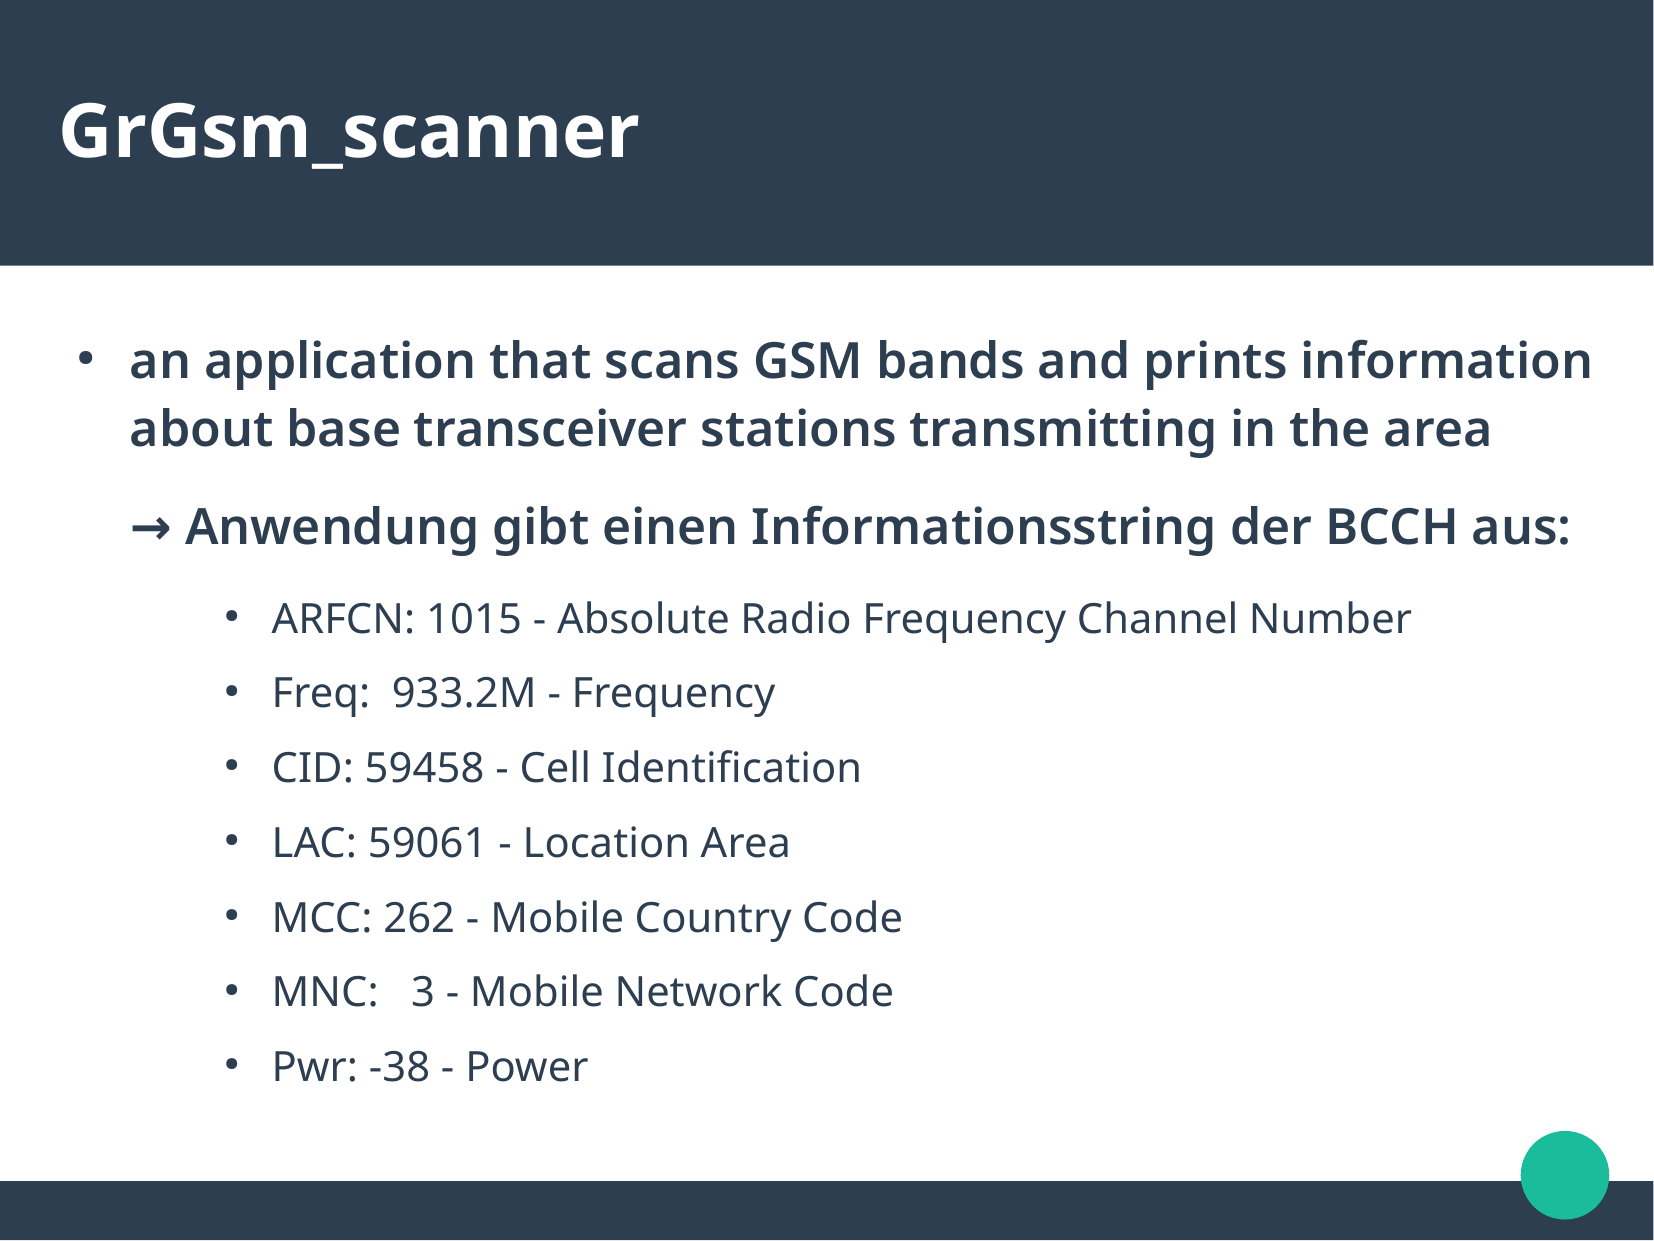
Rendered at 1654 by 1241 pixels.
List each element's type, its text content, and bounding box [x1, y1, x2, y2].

title GrGsm_scanner [59, 49, 1595, 207]
list an application that scans GSM bands and prints information about base transceiver stations transmitting in the area → Anwendung gibt einen Informationsstring der BCCH aus: ARFCN: 1015 - Absolute Radio Frequency Channel Number Freq: 933.2M - Frequency CID: 59458 - Cell Identification LAC: 59061 - Location Area MCC: 262 - Mobile Country Code MNC: 3 - Mobile Network Code Pwr: -38 - Power [59, 324, 1595, 1152]
